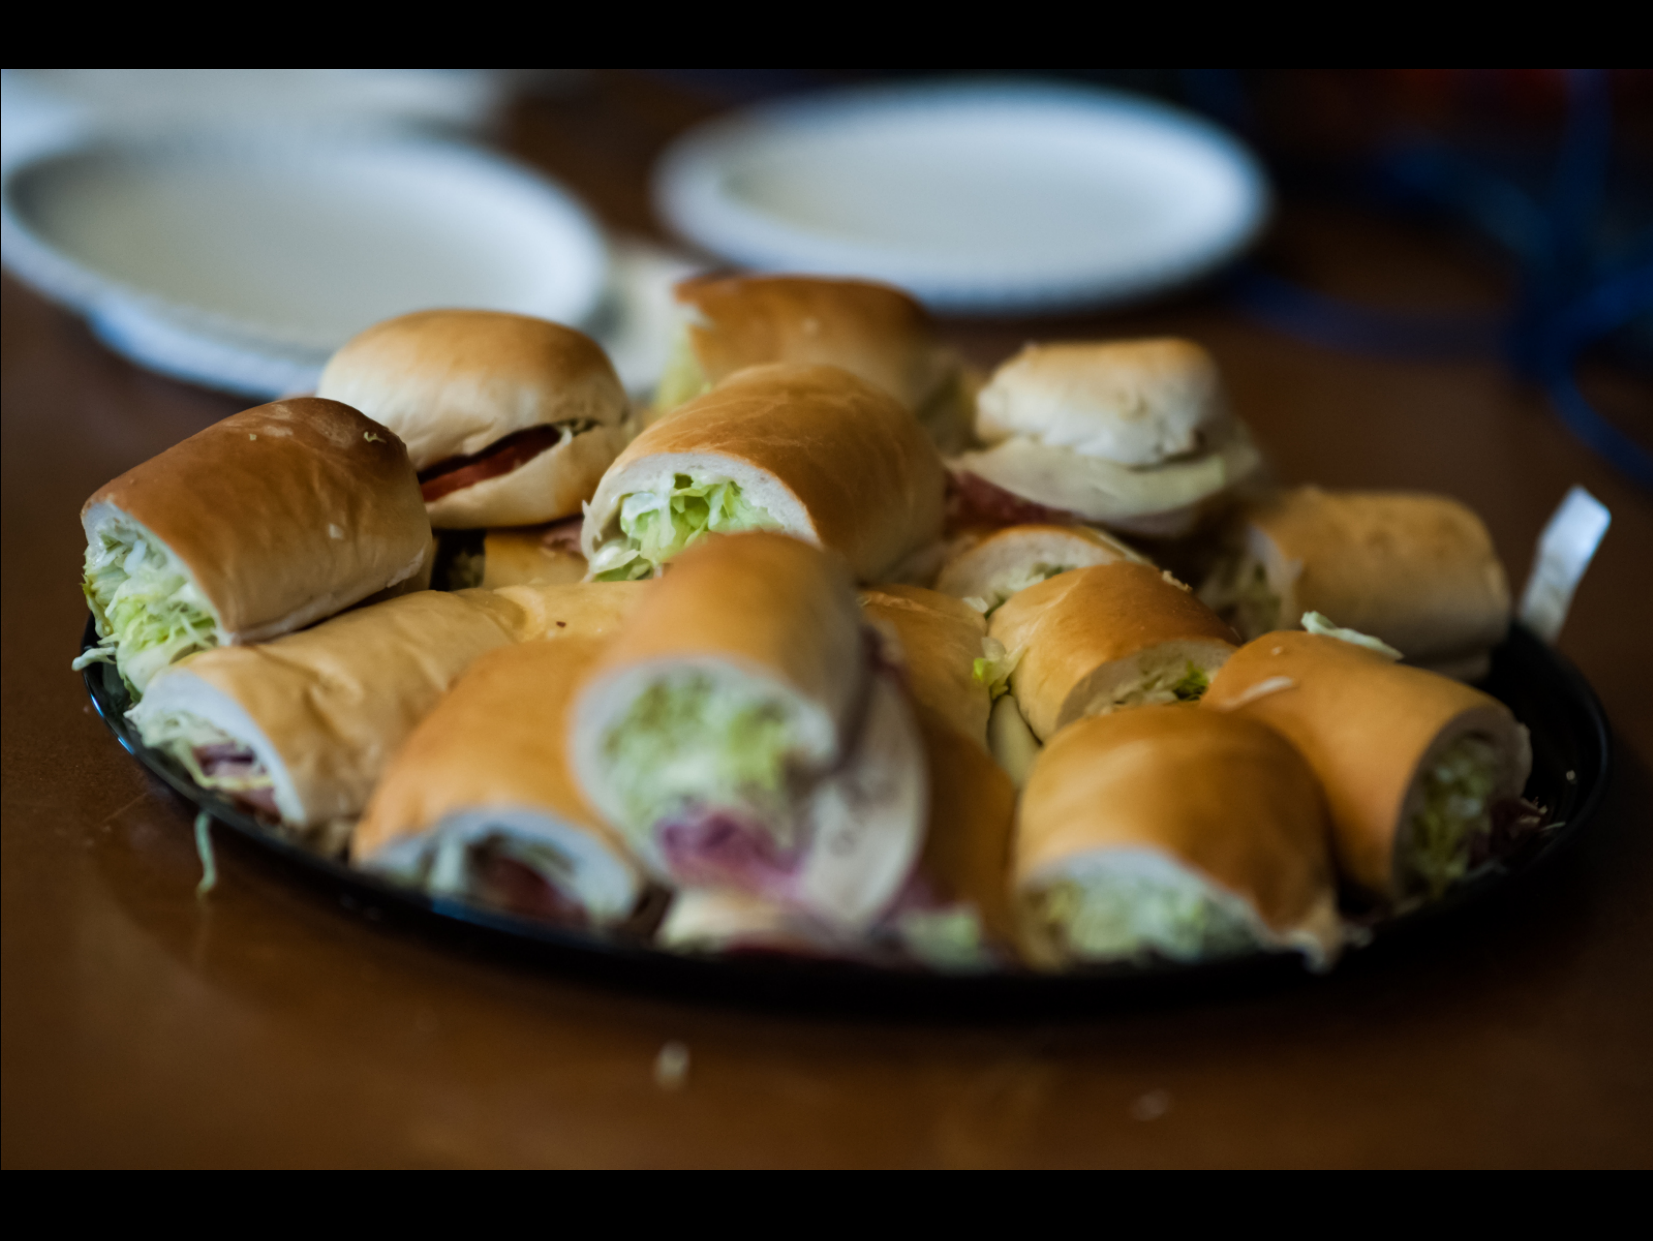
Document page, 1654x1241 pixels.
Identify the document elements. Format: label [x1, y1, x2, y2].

picture [1, 69, 1653, 1170]
